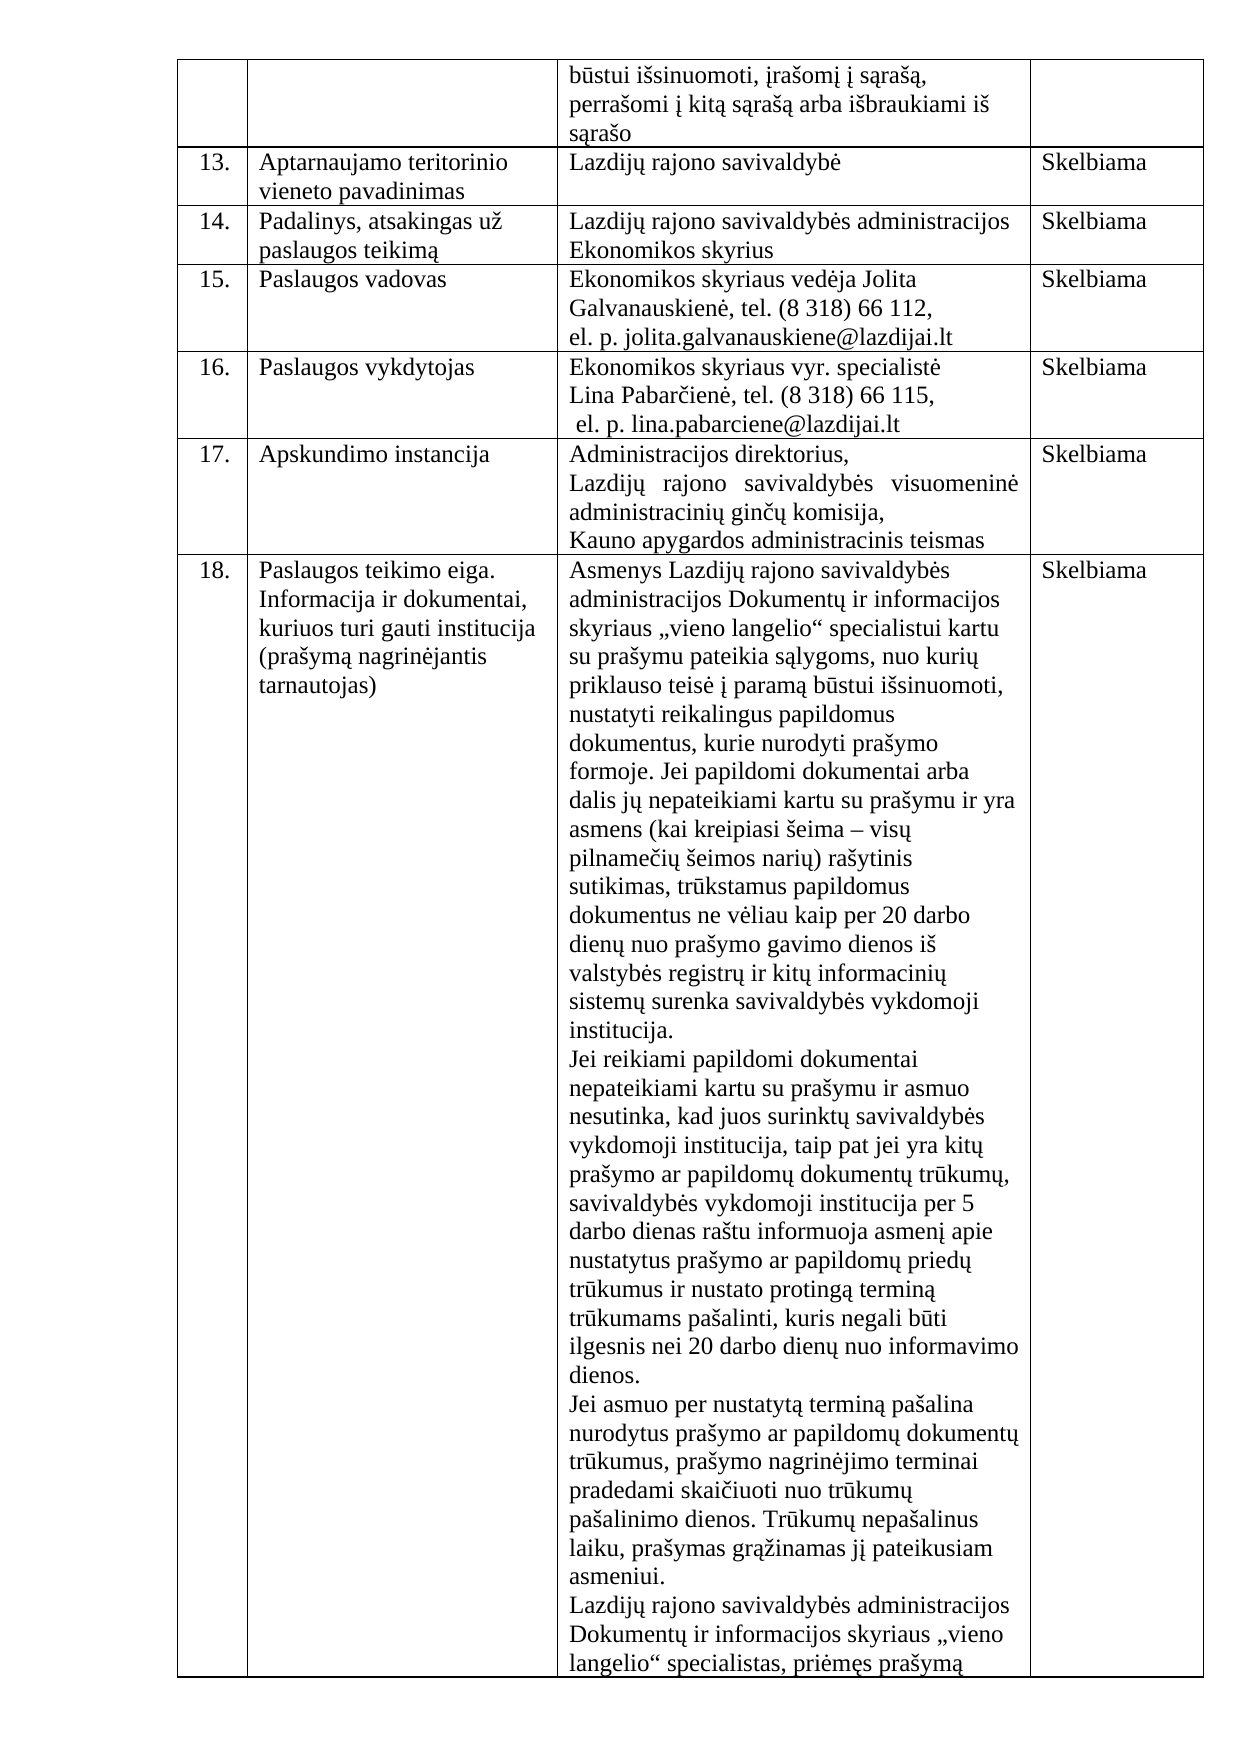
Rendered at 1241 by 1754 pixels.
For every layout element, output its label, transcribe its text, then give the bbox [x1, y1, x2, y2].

table_cell 17. [178, 439, 247, 554]
table_cell 14. [178, 206, 247, 263]
table_cell Skelbiama [1031, 439, 1203, 554]
table_cell Skelbiama [1031, 148, 1203, 205]
table_cell [1031, 60, 1203, 146]
table_cell Skelbiama [1031, 265, 1203, 351]
table_cell Apskundimo instancija [248, 439, 557, 554]
table_cell Asmenys Lazdijų rajono savivaldybės administracijos Dokumentų ir informacijos skyriaus „vieno langelio“ specialistui kartu su prašymu pateikia sąlygoms, nuo kurių priklauso teisė į paramą būstui išsinuomoti, nustatyti reikalingus papildomus dokumentus, kurie nurodyti prašymo formoje. Jei papildomi dokumentai arba dalis jų nepateikiami kartu su prašymu ir yra asmens (kai kreipiasi šeima – visų pilnamečių šeimos narių) rašytinis sutikimas, trūkstamus papildomus dokumentus ne vėliau kaip per 20 darbo dienų nuo prašymo gavimo dienos iš valstybės registrų ir kitų informacinių sistemų surenka savivaldybės vykdomoji institucija. Jei reikiami papildomi dokumentai nepateikiami kartu su prašymu ir asmuo nesutinka, kad juos surinktų savivaldybės vykdomoji institucija, taip pat jei yra kitų prašymo ar papildomų dokumentų trūkumų, savivaldybės vykdomoji institucija per 5 darbo dienas raštu informuoja asmenį apie nustatytus prašymo ar papildomų priedų trūkumus ir nustato protingą terminą trūkumams pašalinti, kuris negali būti ilgesnis nei 20 darbo dienų nuo informavimo dienos. Jei asmuo per nustatytą terminą pašalina nurodytus prašymo ar papildomų dokumentų trūkumus, prašymo nagrinėjimo terminai pradedami skaičiuoti nuo trūkumų pašalinimo dienos. Trūkumų nepašalinus laiku, prašymas grąžinamas jį pateikusiam asmeniui. Lazdijų rajono savivaldybės administracijos Dokumentų ir informacijos skyriaus „vieno langelio“ specialistas, priėmęs prašymą [558, 555, 1030, 1676]
table_cell Paslaugos vadovas [248, 265, 557, 351]
table_cell Aptarnaujamo teritorinio vieneto pavadinimas [248, 148, 557, 205]
table_cell Ekonomikos skyriaus vyr. specialistė Lina Pabarčienė, tel. (8 318) 66 115, el. p. lina.pabarciene@lazdijai.lt [558, 352, 1030, 438]
table_cell Lazdijų rajono savivaldybės administracijos Ekonomikos skyrius [558, 206, 1030, 263]
table_cell Lazdijų rajono savivaldybė [558, 148, 1030, 205]
table_cell Administracijos direktorius, Lazdijų rajono savivaldybės visuomeninė administracinių ginčų komisija, Kauno apygardos administracinis teismas [558, 439, 1030, 554]
table_cell 16. [178, 352, 247, 438]
table_cell Ekonomikos skyriaus vedėja Jolita Galvanauskienė, tel. (8 318) 66 112, el. p. jolita.galvanauskiene@lazdijai.lt [558, 265, 1030, 351]
table_cell Paslaugos teikimo eiga. Informacija ir dokumentai, kuriuos turi gauti institucija (prašymą nagrinėjantis tarnautojas) [248, 555, 557, 1676]
table_cell [248, 60, 557, 146]
table_cell būstui išsinuomoti, įrašomį į sąrašą, perrašomi į kitą sąrašą arba išbraukiami iš sąrašo [558, 60, 1030, 146]
table_cell Padalinys, atsakingas už paslaugos teikimą [248, 206, 557, 263]
table_cell 15. [178, 265, 247, 351]
table_cell Skelbiama [1031, 352, 1203, 438]
table_cell Skelbiama [1031, 206, 1203, 263]
table_cell [178, 60, 247, 146]
table_cell 18. [178, 555, 247, 1676]
table_cell Paslaugos vykdytojas [248, 352, 557, 438]
table_cell 13. [178, 148, 247, 205]
table_cell Skelbiama [1031, 555, 1203, 1676]
